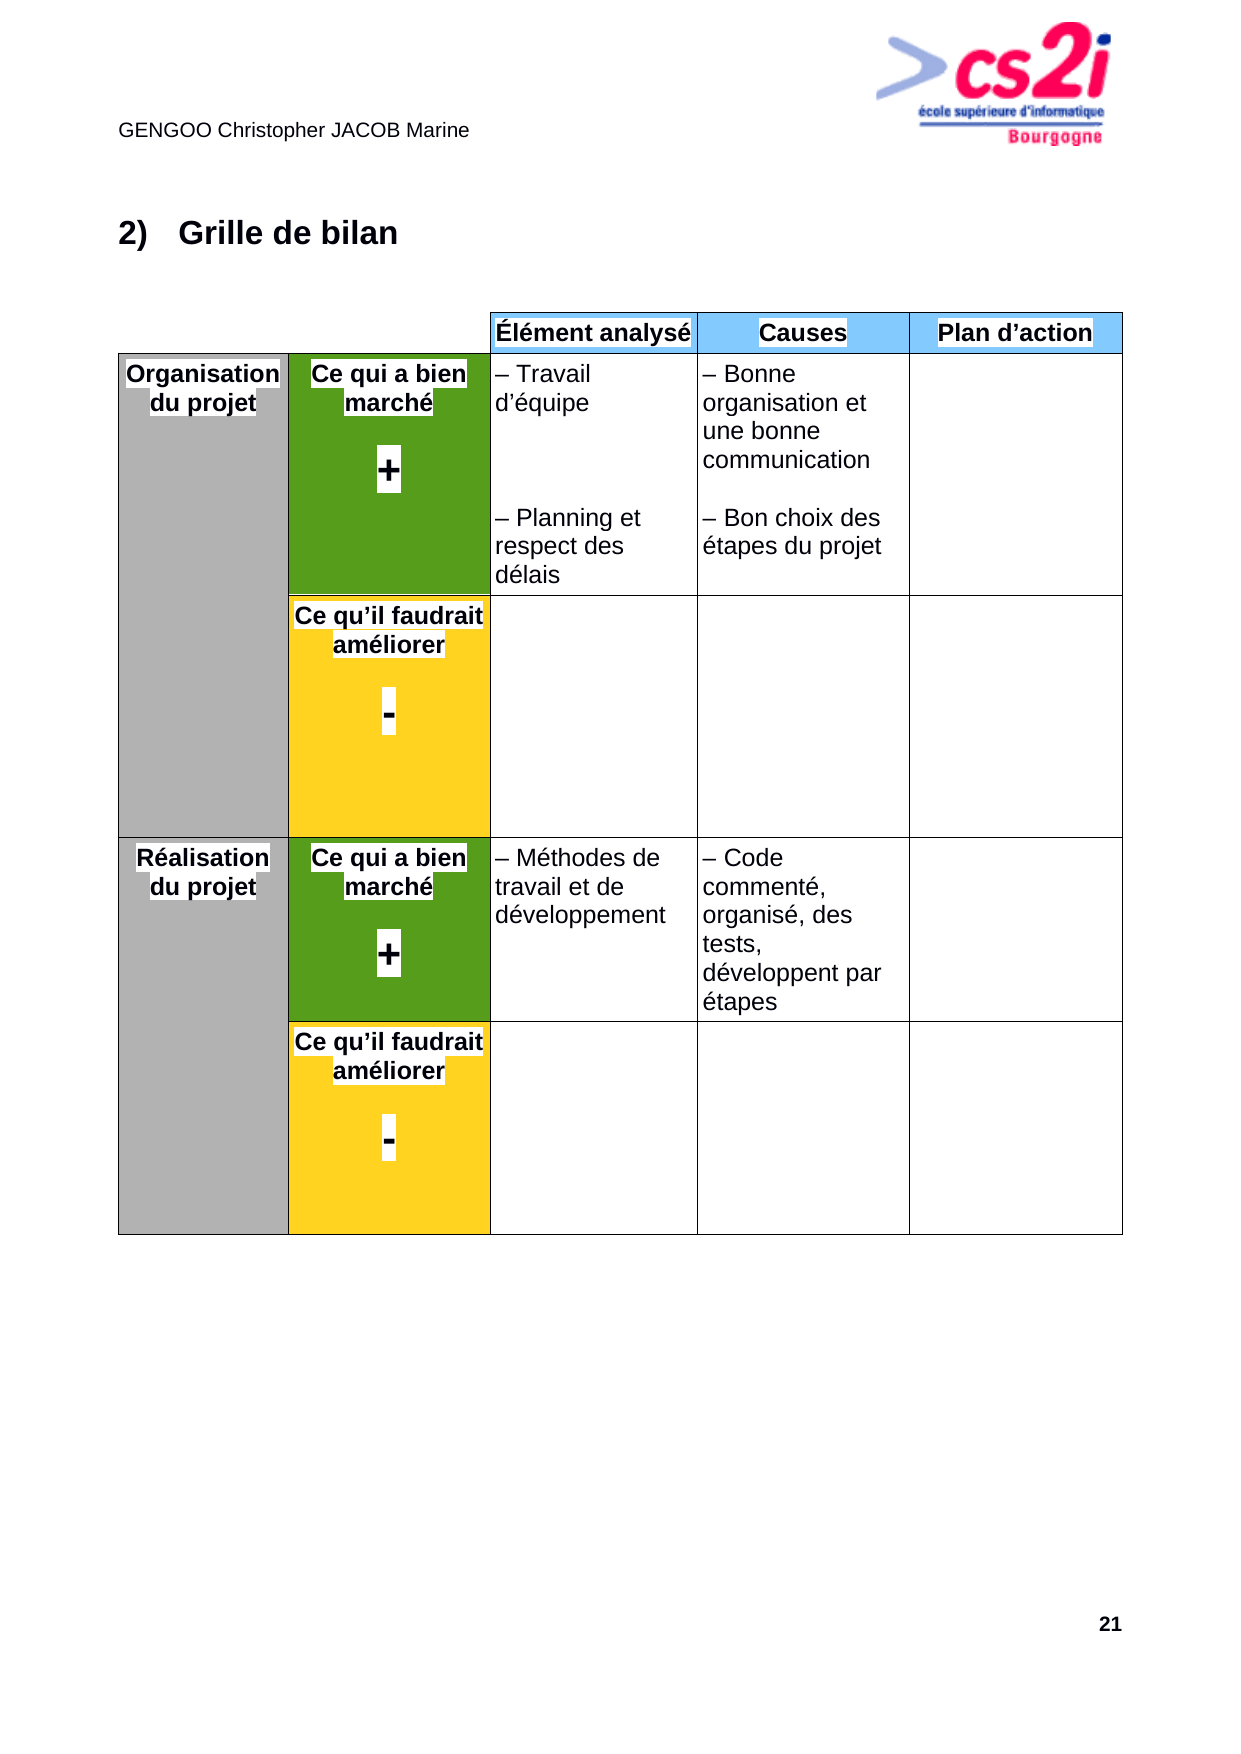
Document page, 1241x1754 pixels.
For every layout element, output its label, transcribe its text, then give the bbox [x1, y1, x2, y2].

table_cell Ce qu’il faudrait améliorer - [289, 596, 490, 837]
table_cell Ce qui a bien marché + [289, 354, 490, 594]
table_cell – Bonne organisation et une bonne communication – Bon choix des étapes du projet [698, 354, 909, 594]
picture [876, 22, 1111, 146]
table_cell Réalisation du projet [119, 838, 288, 1234]
table_header Élément analysé [491, 313, 697, 353]
table_cell Ce qui a bien marché + [289, 838, 490, 1021]
table_cell – Code commenté, organisé, des tests, développent par étapes [698, 838, 909, 1021]
table_cell – Travail d’équipe – Planning et respect des délais [491, 354, 697, 594]
table_cell [698, 1022, 909, 1234]
table_cell [910, 596, 1122, 837]
table_cell Organisation du projet [119, 354, 288, 837]
table_cell [698, 596, 909, 837]
table_header [118, 312, 288, 353]
table_header Causes [698, 313, 909, 353]
table_cell [910, 838, 1122, 1021]
table_cell [491, 1022, 697, 1234]
subtitle Grille de bilan [118, 213, 1122, 251]
table_cell [910, 354, 1122, 594]
table_cell Ce qu’il faudrait améliorer - [289, 1022, 490, 1234]
table_header Plan d’action [910, 313, 1122, 353]
table_cell – Méthodes de travail et de développement [491, 838, 697, 1021]
table_cell [491, 596, 697, 837]
table_header [289, 312, 490, 353]
table_cell [910, 1022, 1122, 1234]
